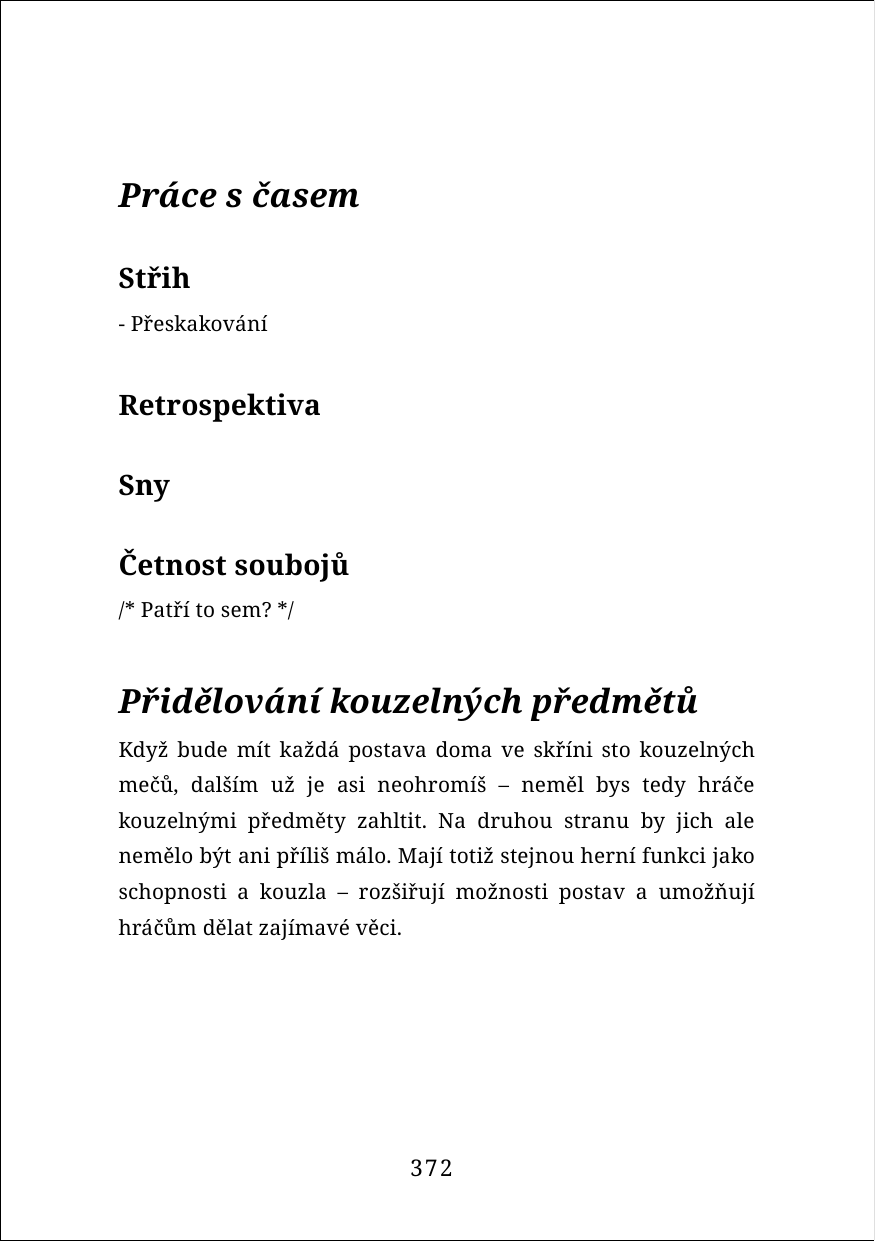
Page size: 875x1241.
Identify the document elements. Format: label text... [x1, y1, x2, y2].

text - Přeskakování [118, 309, 756, 337]
subtitle Přidělování kouzelných předmětů [118, 678, 756, 723]
subtitle Střih [118, 258, 756, 297]
subtitle Retrospektiva [118, 386, 756, 424]
subtitle Práce s časem [118, 172, 756, 217]
subtitle Četnost soubojů [118, 545, 756, 583]
text Když bude mít každá postava doma ve skříni sto kouzelných mečů, dalším už je asi neohromíš – neměl bys tedy hráče kouzelnými předměty zahltit. Na druhou stranu by jich ale nemělo být ani příliš málo. Mají totiž stejnou herní funkci jako schopnosti a kouzla – rozšiřují možnosti postav a umožňují hráčům dělat zajímavé věci. [118, 735, 756, 941]
subtitle Sny [118, 465, 756, 503]
text /* Patří to sem? */ [118, 595, 756, 623]
